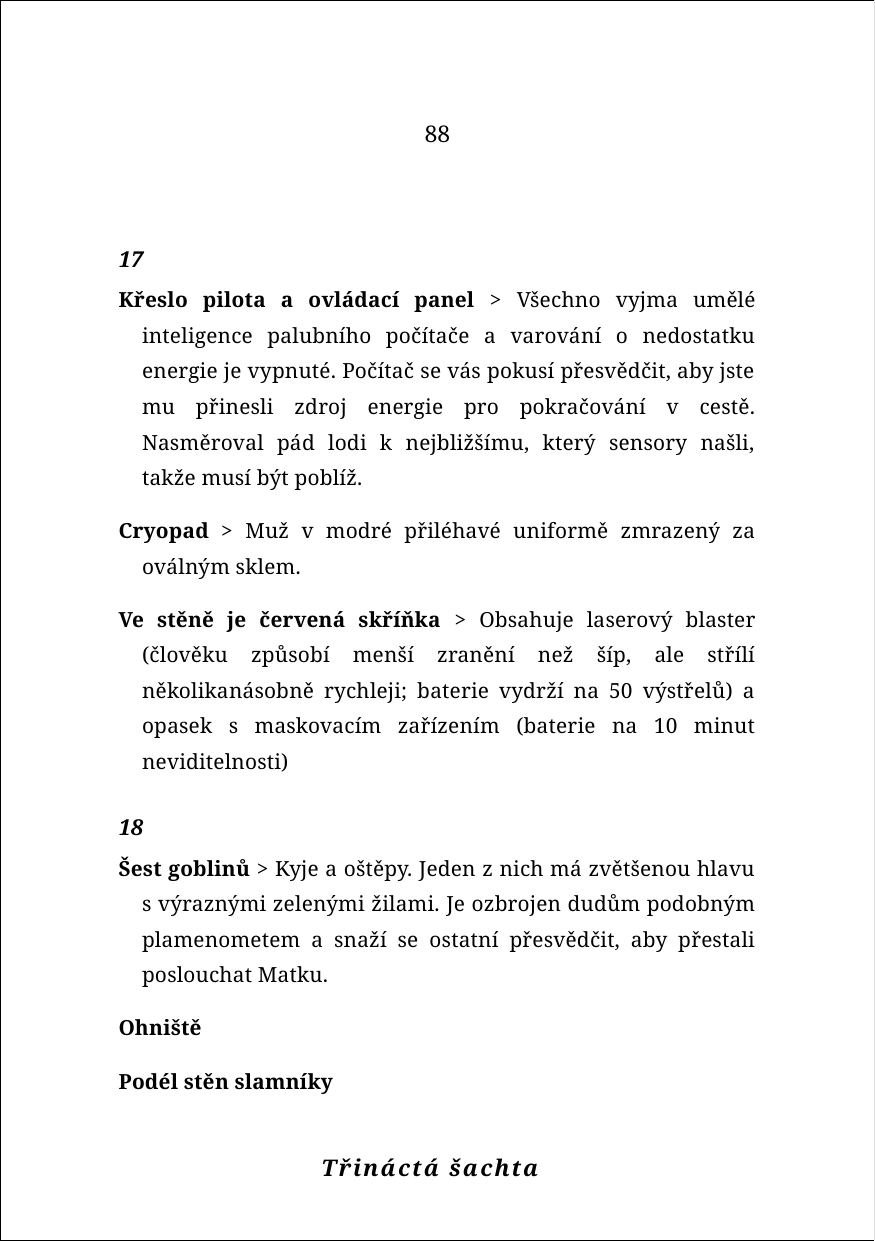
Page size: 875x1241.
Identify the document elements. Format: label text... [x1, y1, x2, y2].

text Ohniště [118, 1013, 756, 1042]
text Šest goblinů > Kyje a oštěpy. Jeden z nich má zvětšenou hlavu s výraznými zelenými žilami. Je ozbrojen dudům podobným plamenometem a snaží se ostatní přesvědčit, aby přestali poslouchat Matku. [118, 854, 756, 989]
subtitle 17 [118, 244, 756, 274]
text Ve stěně je červená skříňka > Obsahuje laserový blaster (člověku způsobí menší zranění než šíp, ale střílí několikanásobně rychleji; baterie vydrží na 50 výstřelů) a opasek s maskovacím zařízením (baterie na 10 minut neviditelnosti) [118, 605, 756, 776]
text Křeslo pilota a ovládací panel > Všechno vyjma umělé inteligence palubního počítače a varování o nedostatku energie je vypnuté. Počítač se vás pokusí přesvědčit, aby jste mu přinesli zdroj energie pro pokračování v cestě. Nasměroval pád lodi k nejbližšímu, který sensory našli, takže musí být poblíž. [118, 286, 756, 492]
subtitle 18 [118, 812, 756, 842]
text Cryopad > Muž v modré přiléhavé uniformě zmrazený za oválným sklem. [118, 516, 756, 580]
text Podél stěn slamníky [118, 1067, 756, 1095]
